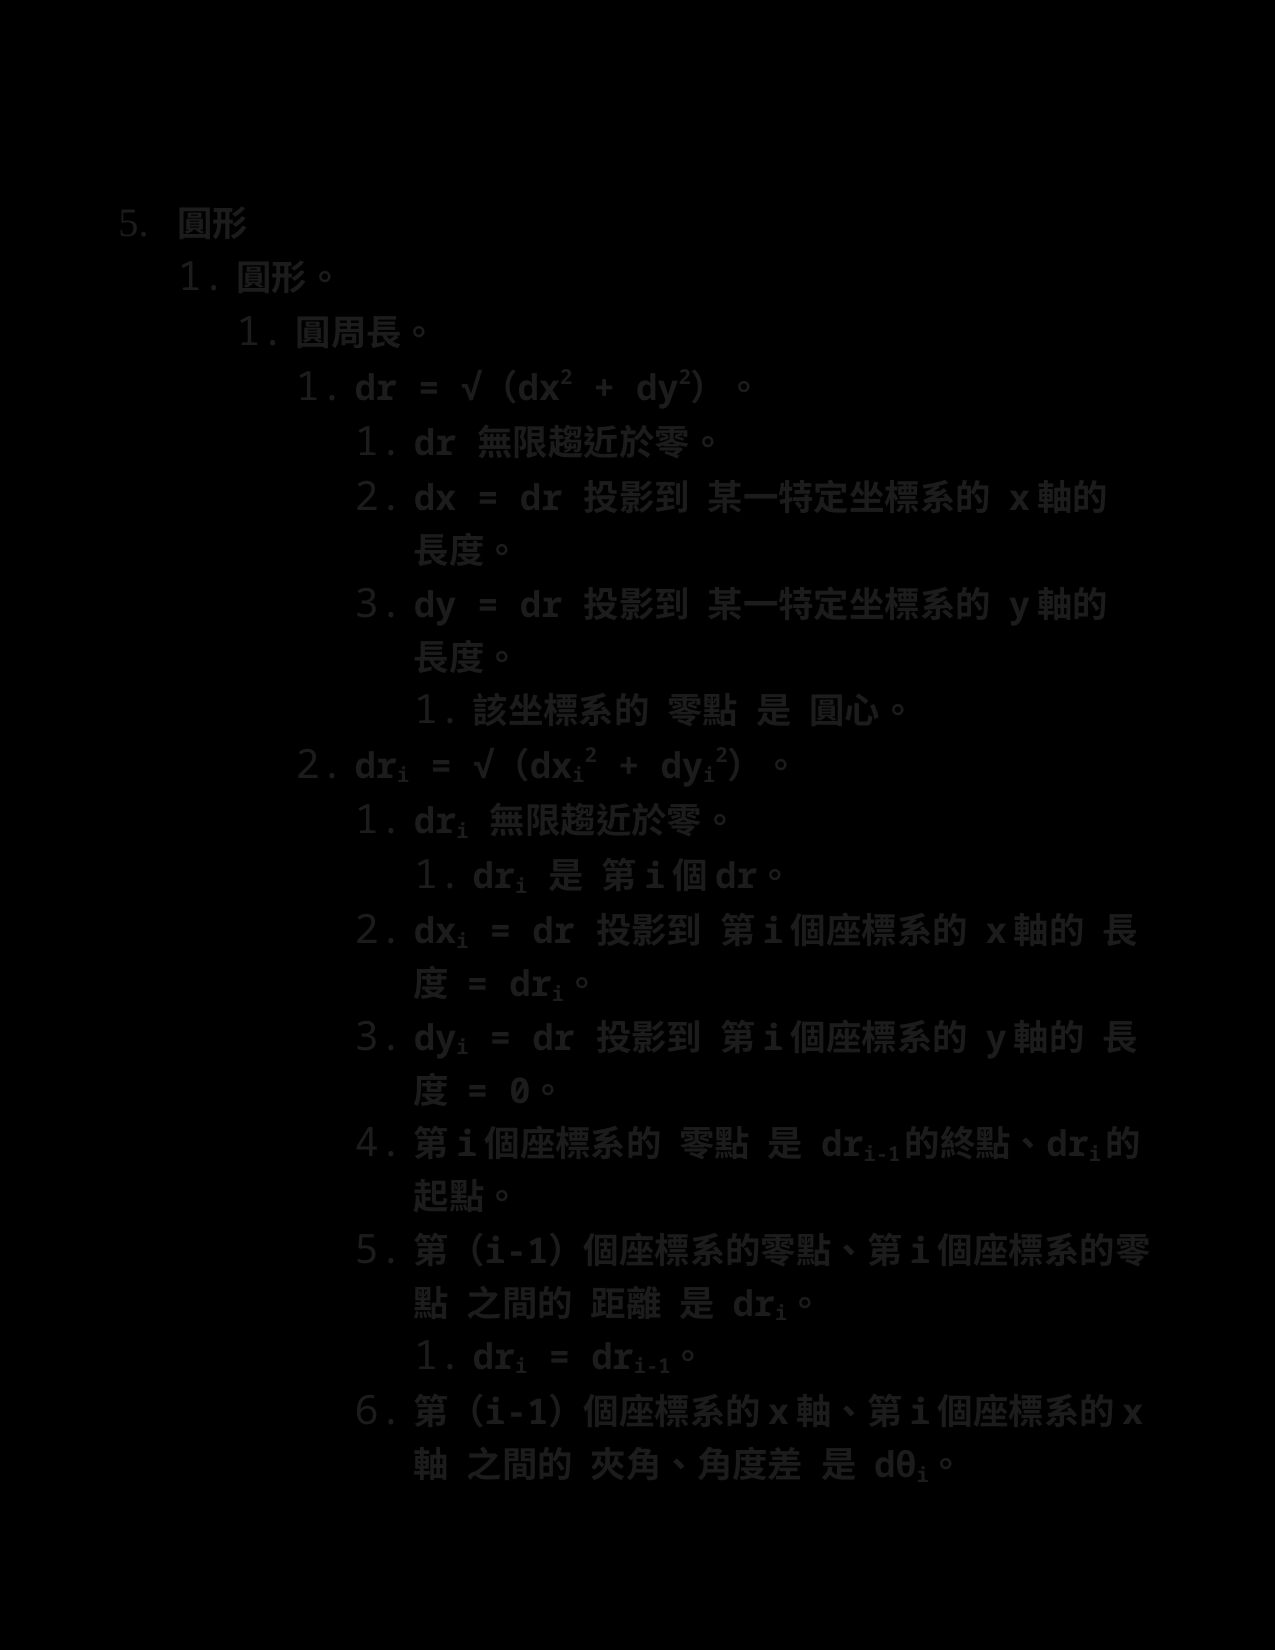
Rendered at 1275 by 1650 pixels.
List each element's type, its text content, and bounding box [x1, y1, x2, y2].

list 第（i-1）個座標系的x軸、第i個座標系的x軸 之間的 夾角、角度差 是 dθi。 [354, 1381, 1157, 1488]
list 圓形。 [177, 247, 1157, 302]
list dyi = dr 投影到 第i個座標系的 y軸的 長度 = 0。 [354, 1007, 1157, 1113]
list dri 無限趨近於零。 [354, 790, 1157, 846]
list dri = dri-1。 [413, 1326, 1157, 1381]
list 圓形 [118, 196, 1157, 247]
list 第（i-1）個座標系的零點、第i個座標系的零點 之間的 距離 是 dri。 [354, 1220, 1157, 1326]
list dr 無限趨近於零。 [354, 412, 1157, 467]
list dy = dr 投影到 某一特定坐標系的 y軸的 長度。 [354, 574, 1157, 680]
list 第i個座標系的 零點 是 dri-1的終點、dri的起點。 [354, 1113, 1157, 1220]
list dri = √（dxi2 + dyi2）。 [295, 735, 1157, 790]
list dri 是 第i個dr。 [413, 846, 1157, 901]
list dxi = dr 投影到 第i個座標系的 x軸的 長度 = dri。 [354, 901, 1157, 1007]
list dx = dr 投影到 某一特定坐標系的 x軸的 長度。 [354, 467, 1157, 574]
list dr = √（dx2 + dy2）。 [295, 357, 1157, 412]
list 圓周長。 [236, 302, 1157, 357]
list 該坐標系的 零點 是 圓心。 [413, 680, 1157, 735]
